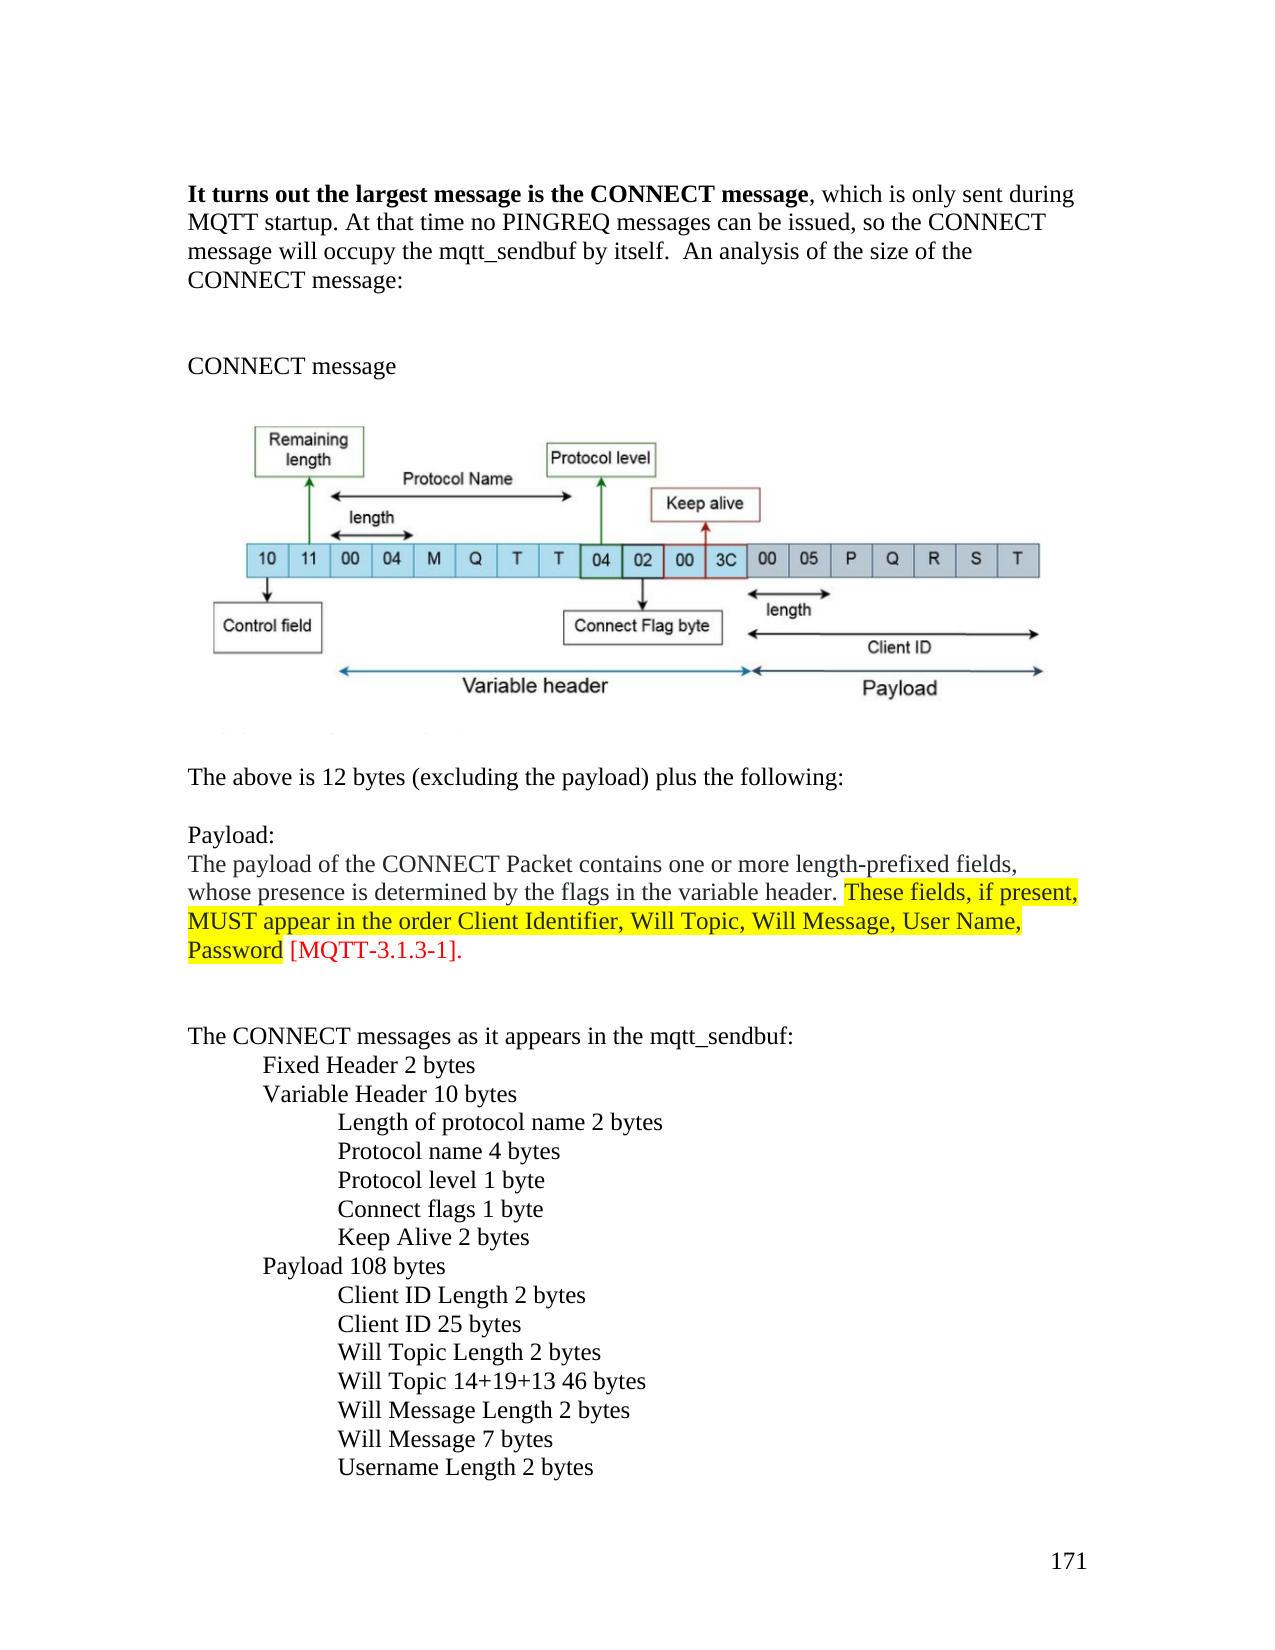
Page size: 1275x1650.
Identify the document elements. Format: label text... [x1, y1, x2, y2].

text Protocol name 4 bytes [337, 1136, 1087, 1165]
text Will Message Length 2 bytes [337, 1395, 1087, 1424]
text Will Topic Length 2 bytes [337, 1337, 1087, 1366]
text Protocol level 1 byte [337, 1165, 1087, 1194]
text The payload of the CONNECT Packet contains one or more length-prefixed fields, whose presence is determined by the flags in the variable header. These fields, if present, MUST appear in the order Client Identifier, Will Topic, Will Message, User Name, Password [MQTT-3.1.3-1]. [187, 849, 1087, 964]
text Will Topic 14+19+13 46 bytes [337, 1366, 1087, 1395]
text The CONNECT messages as it appears in the mqtt_sendbuf: [187, 1021, 1087, 1050]
text Variable Header 10 bytes [262, 1079, 1087, 1107]
text Username Length 2 bytes [337, 1452, 1087, 1481]
text Fixed Header 2 bytes [262, 1050, 1087, 1079]
text Payload 108 bytes [262, 1251, 1087, 1280]
text It turns out the largest message is the CONNECT message, which is only sent during MQTT startup. At that time no PINGREQ messages can be issued, so the CONNECT message will occupy the mqtt_sendbuf by itself. An analysis of the size of the CONNECT message: [187, 179, 1087, 294]
text Payload: [187, 820, 1087, 849]
text Client ID Length 2 bytes [337, 1280, 1087, 1309]
picture [187, 408, 1086, 734]
text Will Message 7 bytes [337, 1424, 1087, 1452]
text Keep Alive 2 bytes [337, 1222, 1087, 1251]
text CONNECT message [187, 351, 1087, 380]
text Connect flags 1 byte [337, 1194, 1087, 1222]
text The above is 12 bytes (excluding the payload) plus the following: [187, 762, 1087, 791]
text Client ID 25 bytes [337, 1309, 1087, 1337]
text Length of protocol name 2 bytes [337, 1107, 1087, 1136]
